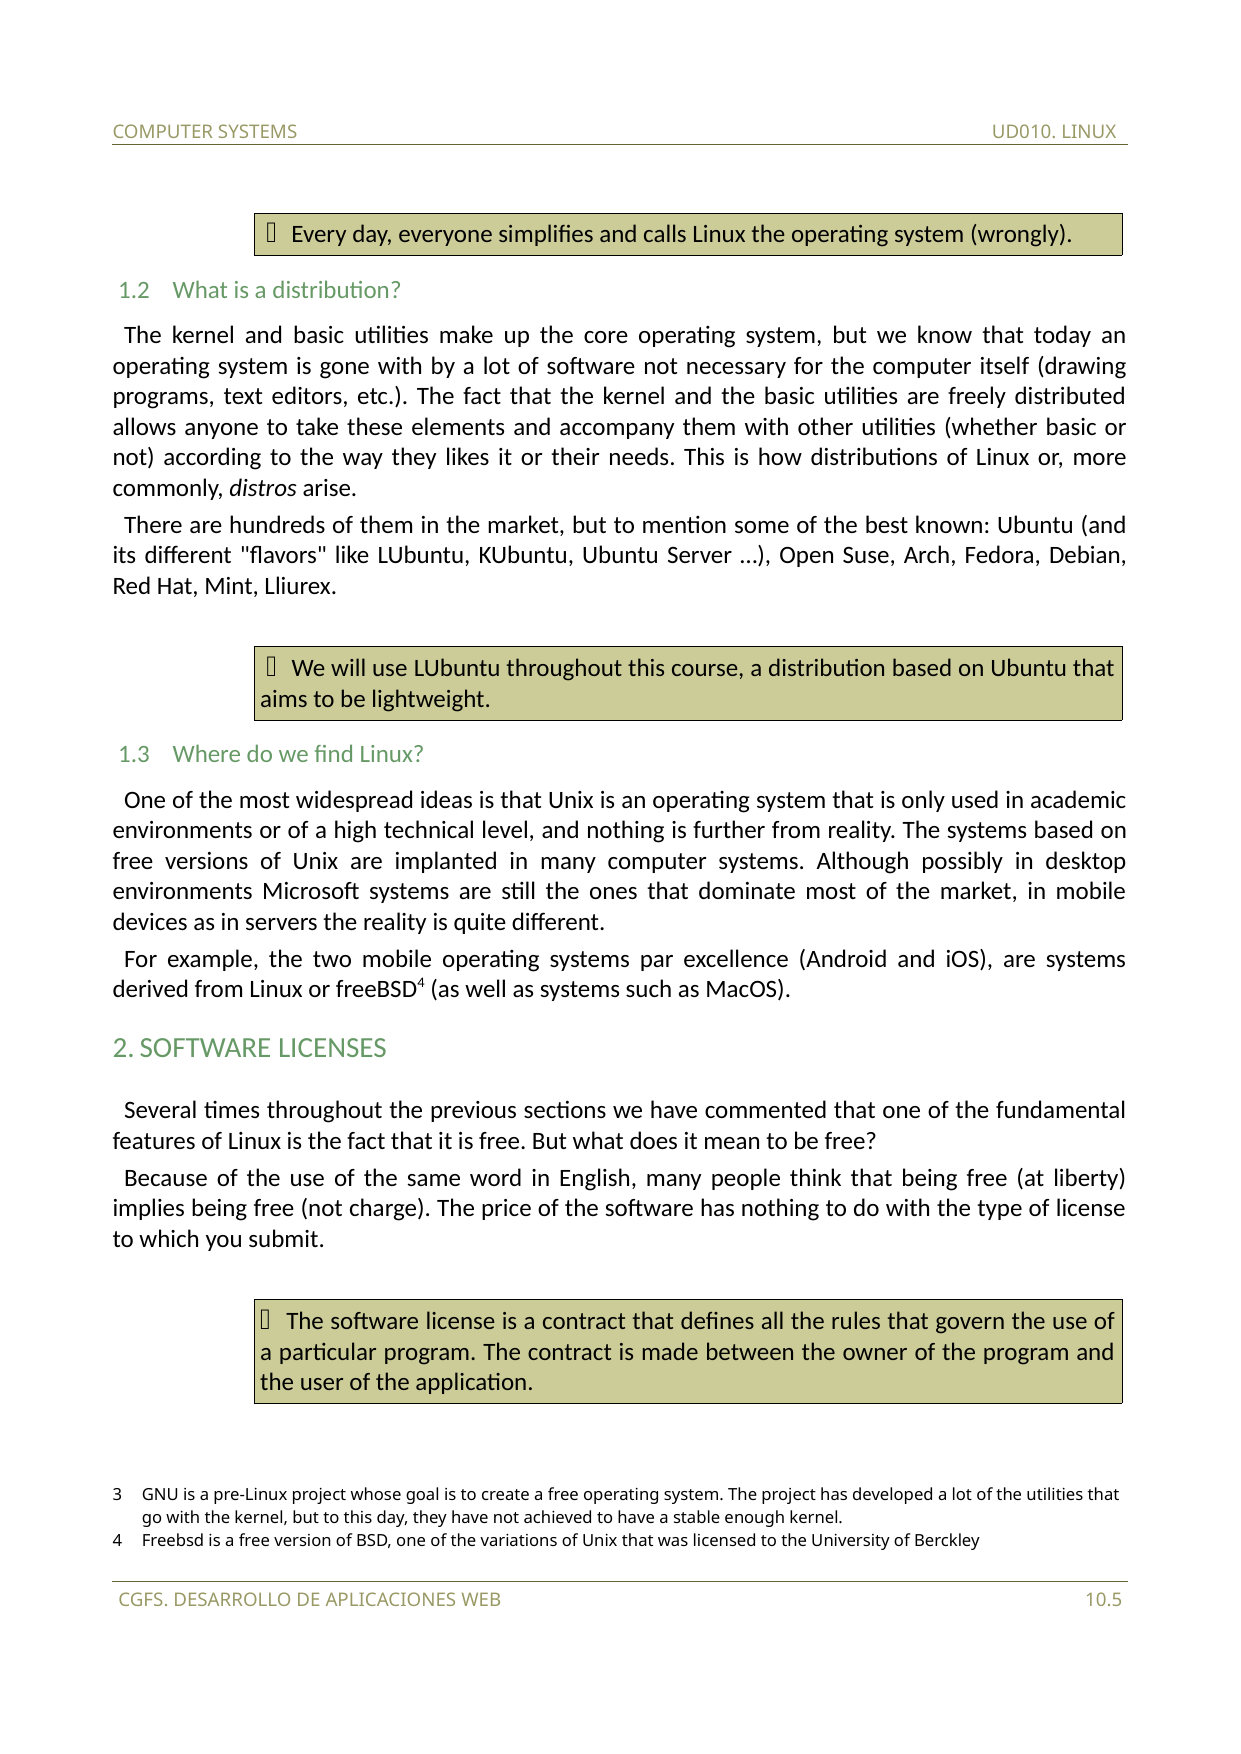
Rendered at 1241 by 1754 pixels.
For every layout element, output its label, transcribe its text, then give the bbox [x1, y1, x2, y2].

text  Every day, everyone simplifies and calls Linux the operating system (wrongly). [255, 214, 1122, 255]
subtitle What is a distribution? [112, 274, 1128, 305]
text Because of the use of the same word in English, many people think that being free (at liberty) implies being free (not charge). The price of the software has nothing to do with the type of license to which you submit. [112, 1162, 1128, 1253]
text The kernel and basic utilities make up the core operating system, but we know that today an operating system is gone with by a lot of software not necessary for the computer itself (drawing programs, text editors, etc.). The fact that the kernel and the basic utilities are freely distributed allows anyone to take these elements and accompany them with other utilities (whether basic or not) according to the way they likes it or their needs. This is how distributions of Linux or, more commonly, distros arise. [112, 319, 1128, 503]
subtitle Software licenses [112, 1029, 1128, 1064]
text  The software license is a contract that defines all the rules that govern the use of a particular program. The contract is made between the owner of the program and the user of the application. [255, 1300, 1122, 1403]
text  We will use LUbuntu throughout this course, a distribution based on Ubuntu that aims to be lightweight. [255, 647, 1122, 720]
text One of the most widespread ideas is that Unix is an operating system that is only used in academic environments or of a high technical level, and nothing is further from reality. The systems based on free versions of Unix are implanted in many computer systems. Although possibly in desktop environments Microsoft systems are still the ones that dominate most of the market, in mobile devices as in servers the reality is quite different. [112, 784, 1128, 936]
subtitle Where do we find Linux? [112, 738, 1128, 769]
text GNU is a pre-Linux project whose goal is to create a free operating system. The project has developed a lot of the utilities that go with the kernel, but to this day, they have not achieved to have a stable enough kernel. [112, 1483, 1128, 1528]
text For example, the two mobile operating systems par excellence (Android and iOS), are systems derived from Linux or freeBSD (as well as systems such as MacOS). [112, 943, 1128, 1004]
text There are hundreds of them in the market, but to mention some of the best known: Ubuntu (and its different "flavors" like LUbuntu, KUbuntu, Ubuntu Server …), Open Suse, Arch, Fedora, Debian, Red Hat, Mint, Lliurex. [112, 509, 1128, 601]
text Several times throughout the previous sections we have commented that one of the fundamental features of Linux is the fact that it is free. But what does it mean to be free? [112, 1094, 1128, 1156]
text Freebsd is a free version of BSD, one of the variations of Unix that was licensed to the University of Berckley [112, 1528, 1128, 1551]
